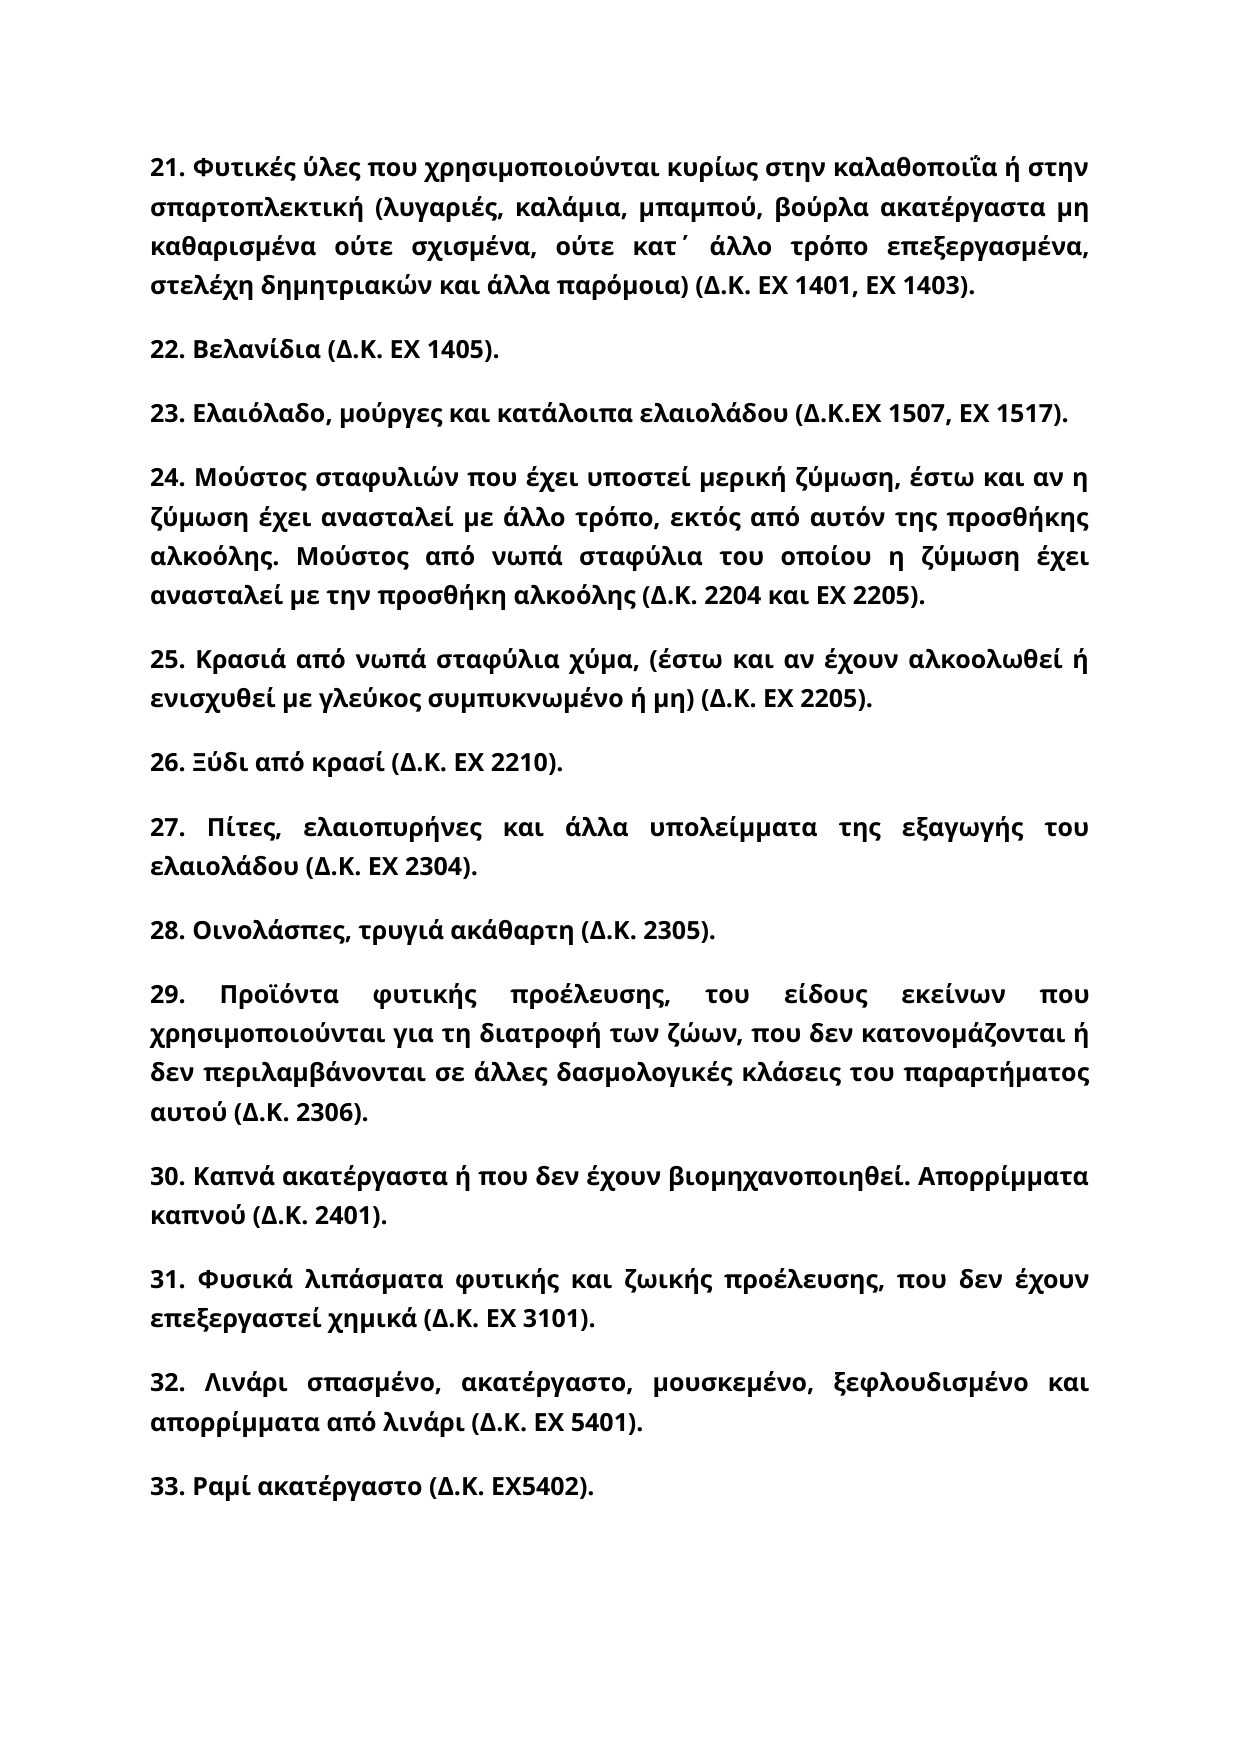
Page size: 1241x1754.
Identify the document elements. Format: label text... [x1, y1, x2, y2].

text 23. Ελαιόλαδο, μούργες και κατάλοιπα ελαιολάδου (Δ.Κ.ΕΧ 1507, ΕΧ 1517). [150, 396, 1090, 430]
text 33. Ραμί ακατέργαστο (Δ.Κ. ΕΧ5402). [150, 1468, 1090, 1502]
text 26. Ξύδι από κρασί (Δ.Κ. ΕΧ 2210). [150, 745, 1090, 779]
text 24. Μούστος σταφυλιών που έχει υποστεί μερική ζύμωση, έστω και αν η ζύμωση έχει ανασταλεί με άλλο τρόπο, εκτός από αυτόν της προσθήκης αλκοόλης. Μούστος από νωπά σταφύλια του οποίου η ζύμωση έχει ανασταλεί με την προσθήκη αλκοόλης (Δ.Κ. 2204 και ΕΧ 2205). [150, 460, 1090, 612]
text 30. Καπνά ακατέργαστα ή που δεν έχουν βιομηχανοποιηθεί. Απορρίμματα καπνού (Δ.Κ. 2401). [150, 1158, 1090, 1232]
text 28. Οινολάσπες, τρυγιά ακάθαρτη (Δ.Κ. 2305). [150, 912, 1090, 947]
text 21. Φυτικές ύλες που χρησιμοποιούνται κυρίως στην καλαθοποιΐα ή στην σπαρτοπλεκτική (λυγαριές, καλάμια, μπαμπού, βούρλα ακατέργαστα μη καθαρισμένα ούτε σχισμένα, ούτε κατ΄ άλλο τρόπο επεξεργασμένα, στελέχη δημητριακών και άλλα παρόμοια) (Δ.Κ. ΕΧ 1401, ΕΧ 1403). [150, 150, 1090, 302]
text 27. Πίτες, ελαιοπυρήνες και άλλα υπολείμματα της εξαγωγής του ελαιολάδου (Δ.Κ. ΕΧ 2304). [150, 809, 1090, 882]
text 29. Προϊόντα φυτικής προέλευσης, του είδους εκείνων που χρησιμοποιούνται για τη διατροφή των ζώων, που δεν κατονομάζονται ή δεν περιλαμβάνονται σε άλλες δασμολογικές κλάσεις του παραρτήματος αυτού (Δ.Κ. 2306). [150, 977, 1090, 1128]
text 22. Βελανίδια (Δ.Κ. ΕΧ 1405). [150, 332, 1090, 366]
text 25. Κρασιά από νωπά σταφύλια χύμα, (έστω και αν έχουν αλκοολωθεί ή ενισχυθεί με γλεύκος συμπυκνωμένο ή μη) (Δ.Κ. ΕΧ 2205). [150, 642, 1090, 715]
text 31. Φυσικά λιπάσματα φυτικής και ζωικής προέλευσης, που δεν έχουν επεξεργαστεί χημικά (Δ.Κ. ΕΧ 3101). [150, 1262, 1090, 1335]
text 32. Λινάρι σπασμένο, ακατέργαστο, μουσκεμένο, ξεφλουδισμένο και απορρίμματα από λινάρι (Δ.Κ. ΕΧ 5401). [150, 1365, 1090, 1438]
